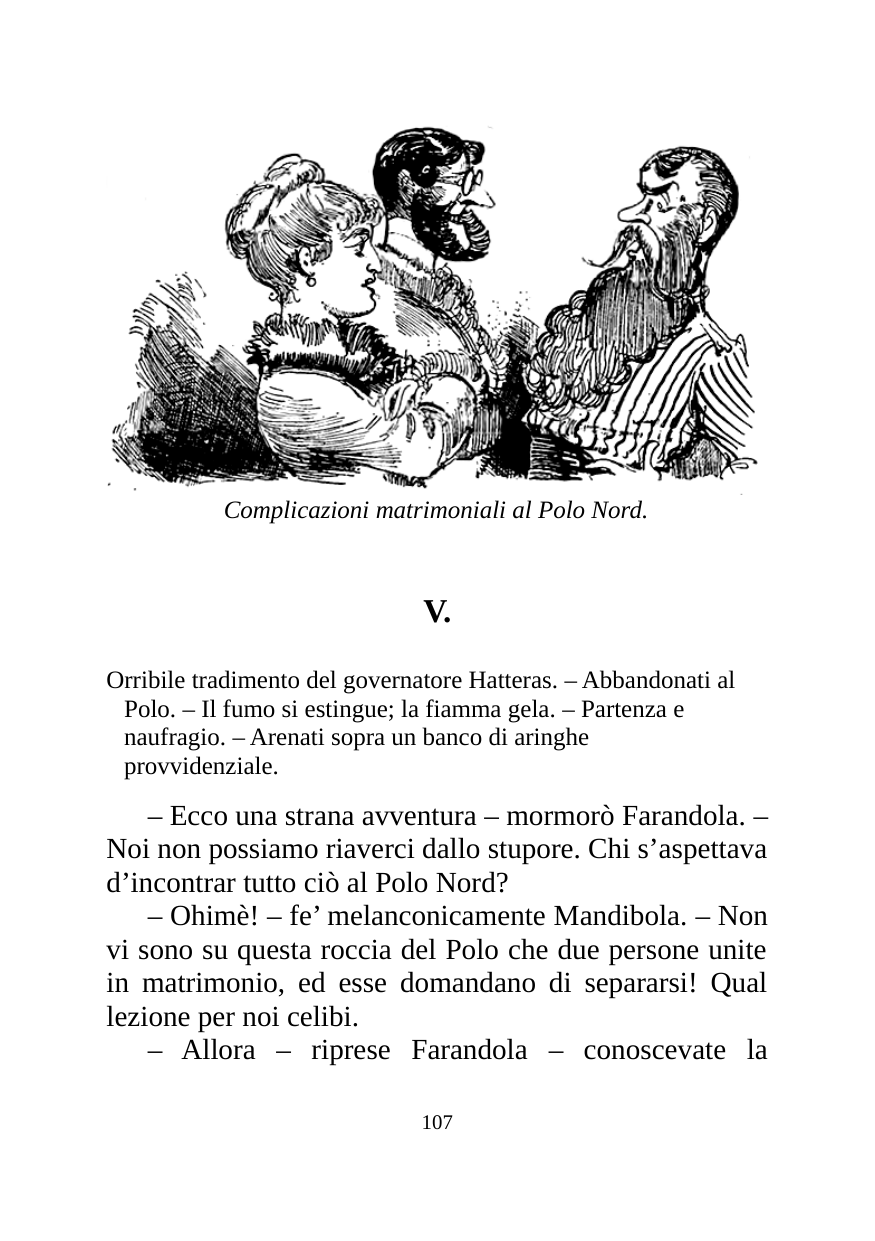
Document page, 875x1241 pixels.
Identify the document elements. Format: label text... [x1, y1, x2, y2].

subtitle V. [106, 591, 768, 629]
subtitle Orribile tradimento del governatore Hatteras. ‒ Abbandonati al Polo. ‒ Il fumo si estingue; la fiamma gela. ‒ Partenza e naufragio. ‒ Arenati sopra un banco di aringhe provvidenziale. [106, 665, 750, 780]
text Complicazioni matrimoniali al Polo Nord. [106, 495, 768, 523]
text ‒ Allora ‒ riprese Farandola ‒ conoscevate la [106, 1032, 768, 1066]
text ‒ Ohimè! ‒ fe’ melanconicamente Mandibola. ‒ Non vi sono su questa roccia del Polo che due persone unite in matrimonio, ed esse domandano di separarsi! Qual lezione per noi celibi. [106, 898, 768, 1032]
text ‒ Ecco una strana avventura ‒ mormorò Farandola. ‒ Noi non possiamo riaverci dallo stupore. Chi s’aspettava d’incontrar tutto ciò al Polo Nord? [106, 798, 768, 898]
picture [106, 118, 768, 495]
